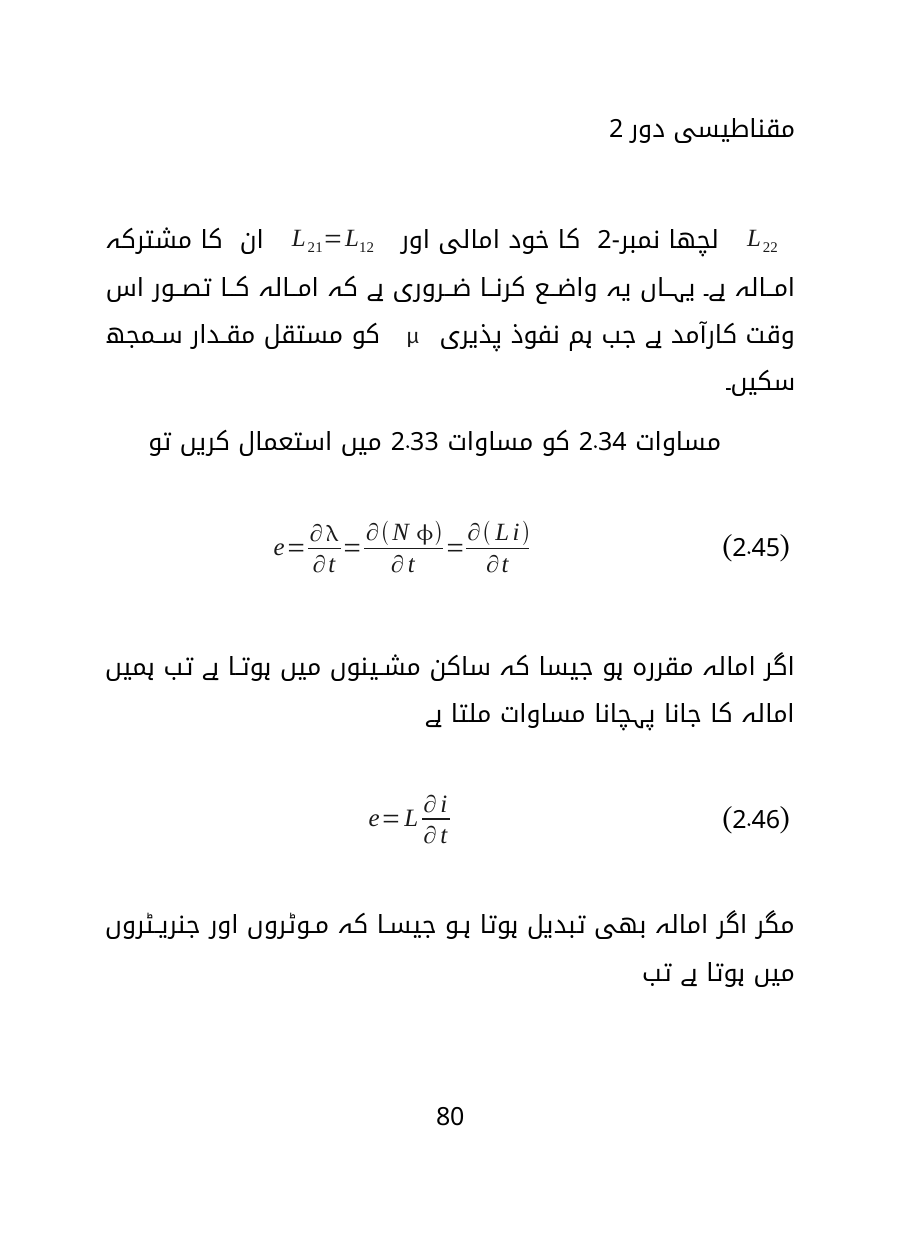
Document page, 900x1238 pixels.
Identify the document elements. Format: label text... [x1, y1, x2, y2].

table_header [105, 513, 691, 597]
table_header (2.46) [706, 785, 795, 867]
text مساوات 2.34 کو مساوات 2.33 میں استعمال کریں تو [105, 418, 795, 466]
table_header [105, 785, 706, 867]
text لچھا نمبر-2 کا خود امالی اور ان کا مشترکہ امالہ ہے۔ یہاں یہ واضع کرنا ضروری ہے کہ امالہ کا تصور اس وقت کارآمد ہے جب ہم نفوذ پذیری کو مستقل مقدار سمجھ سکیں۔ [105, 216, 795, 406]
text مگر اگر امالہ بھی تبدیل ہوتا ہو جیسا کہ موٹروں اور جنریٹروں میں ہوتا ہے تب [105, 901, 795, 996]
text اگر امالہ مقررہ ہو جیسا کہ ساکن مشینوں میں ہوتا ہے تب ہمیں امالہ کا جانا پہچانا مساوات ملتا ہے [105, 643, 795, 738]
table_header (2.45) [691, 513, 795, 597]
